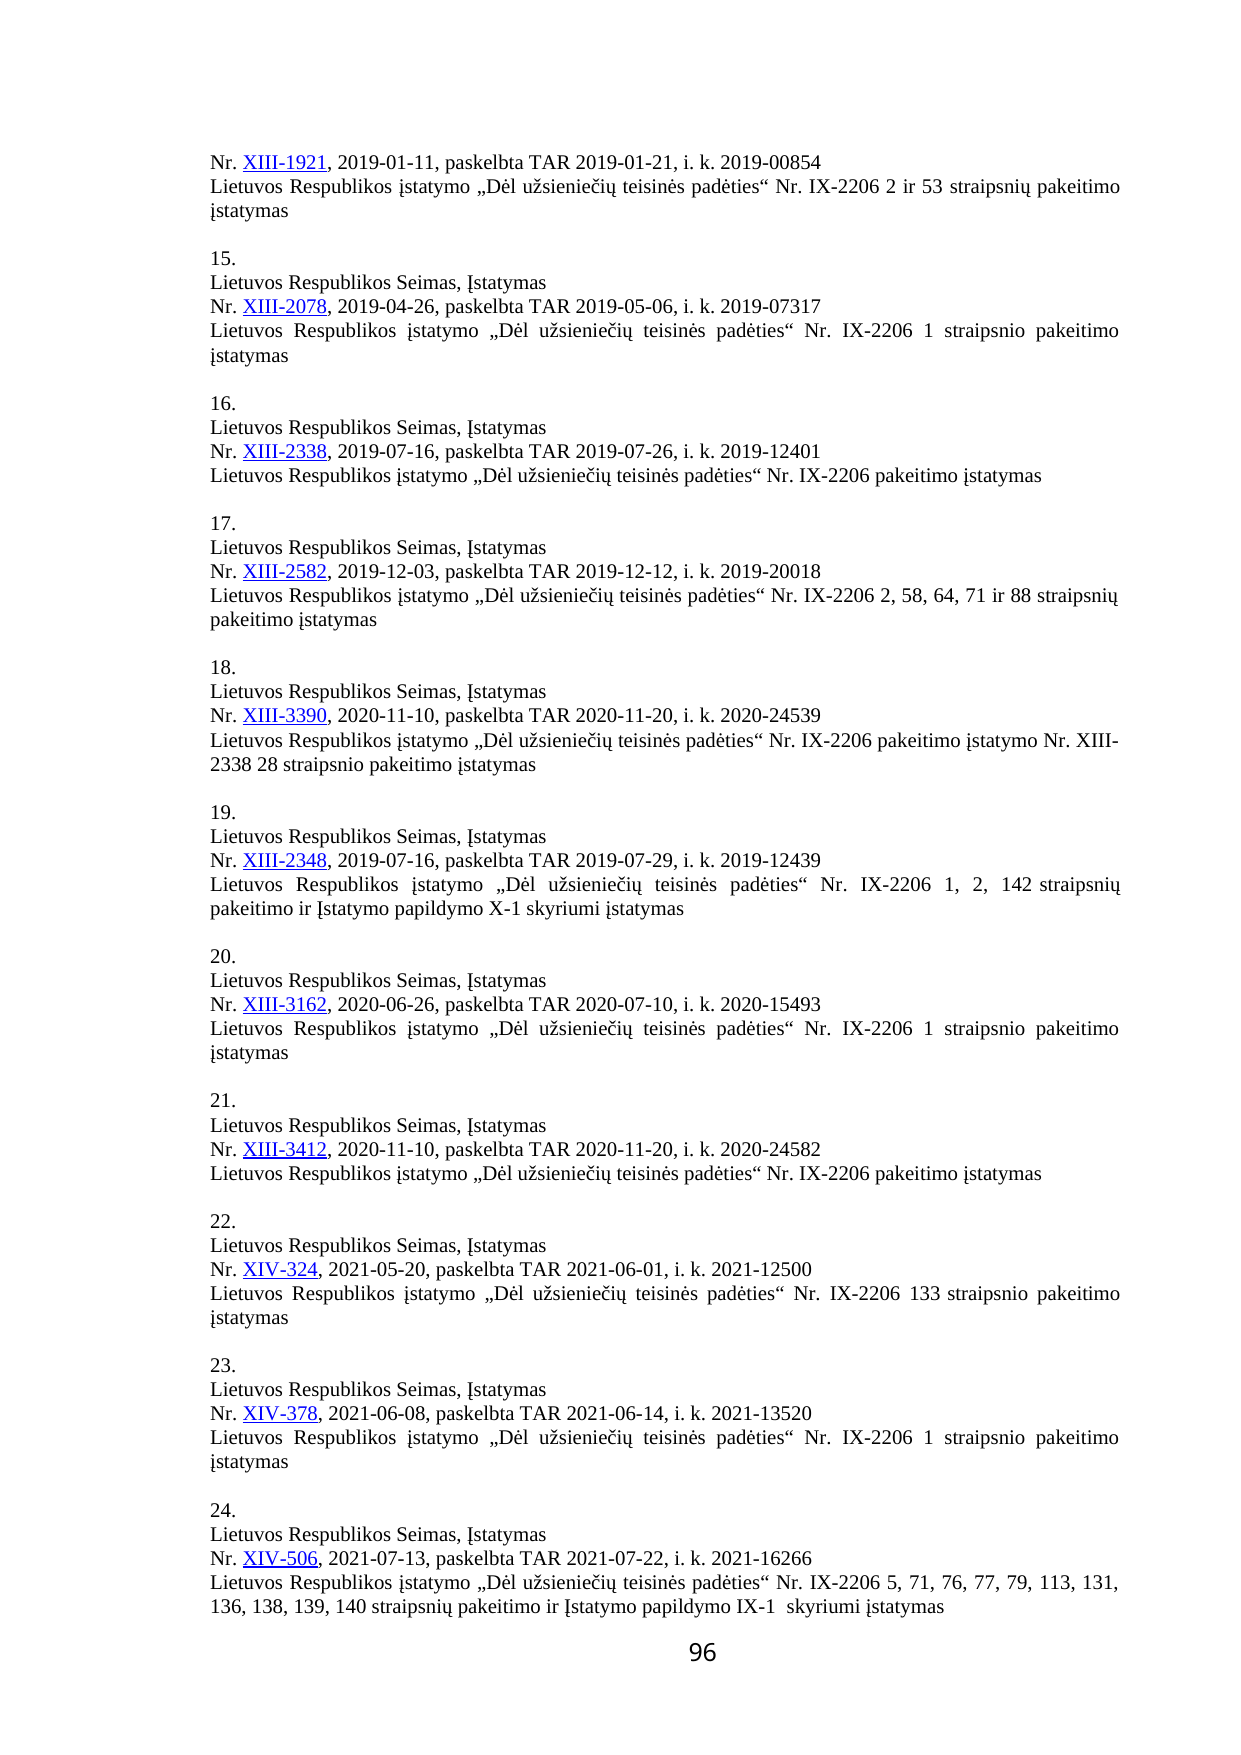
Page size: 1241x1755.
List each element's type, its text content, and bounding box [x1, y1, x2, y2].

text 23. [210, 1353, 1120, 1377]
text Lietuvos Respublikos įstatymo „Dėl užsieniečių teisinės padėties“ Nr. IX-2206 133 straipsnio pakeitimo įstatymas [210, 1281, 1120, 1329]
text Nr. XIII-2348, 2019-07-16, paskelbta TAR 2019-07-29, i. k. 2019-12439 [210, 848, 1120, 872]
text Nr. XIII-3412, 2020-11-10, paskelbta TAR 2020-11-20, i. k. 2020-24582 [210, 1137, 1120, 1161]
text Lietuvos Respublikos Seimas, Įstatymas [210, 1522, 1120, 1546]
text Lietuvos Respublikos Seimas, Įstatymas [210, 1112, 1120, 1137]
text Lietuvos Respublikos Seimas, Įstatymas [210, 1377, 1120, 1401]
text Lietuvos Respublikos Seimas, Įstatymas [210, 824, 1120, 848]
text Nr. XIII-2582, 2019-12-03, paskelbta TAR 2019-12-12, i. k. 2019-20018 [210, 559, 1120, 583]
text Lietuvos Respublikos Seimas, Įstatymas [210, 679, 1120, 703]
text Lietuvos Respublikos Seimas, Įstatymas [210, 270, 1120, 294]
text Lietuvos Respublikos įstatymo „Dėl užsieniečių teisinės padėties“ Nr. IX-2206 1 straipsnio pakeitimo įstatymas [210, 1425, 1120, 1473]
text Lietuvos Respublikos Seimas, Įstatymas [210, 535, 1120, 559]
text Nr. XIII-1921, 2019-01-11, paskelbta TAR 2019-01-21, i. k. 2019-00854 [210, 150, 1120, 174]
text Nr. XIV-506, 2021-07-13, paskelbta TAR 2021-07-22, i. k. 2021-16266 [210, 1546, 1120, 1570]
text Lietuvos Respublikos įstatymo „Dėl užsieniečių teisinės padėties“ Nr. IX-2206 1, 2, 142 straipsnių pakeitimo ir Įstatymo papildymo X-1 skyriumi įstatymas [210, 872, 1120, 920]
text Lietuvos Respublikos įstatymo „Dėl užsieniečių teisinės padėties“ Nr. IX-2206 5, 71, 76, 77, 79, 113, 131, 136, 138, 139, 140 straipsnių pakeitimo ir Įstatymo papildymo IX-1 skyriumi įstatymas [210, 1570, 1120, 1618]
text Lietuvos Respublikos Seimas, Įstatymas [210, 968, 1120, 992]
text 16. [210, 391, 1120, 415]
text Lietuvos Respublikos Seimas, Įstatymas [210, 415, 1120, 439]
text 19. [210, 800, 1120, 824]
text Nr. XIII-2078, 2019-04-26, paskelbta TAR 2019-05-06, i. k. 2019-07317 [210, 294, 1120, 318]
text Lietuvos Respublikos įstatymo „Dėl užsieniečių teisinės padėties“ Nr. IX-2206 2, 58, 64, 71 ir 88 straipsnių pakeitimo įstatymas [210, 583, 1120, 631]
text 17. [210, 511, 1120, 535]
text 15. [210, 246, 1120, 270]
text 18. [210, 655, 1120, 679]
text Nr. XIII-3162, 2020-06-26, paskelbta TAR 2020-07-10, i. k. 2020-15493 [210, 992, 1120, 1016]
text Nr. XIV-324, 2021-05-20, paskelbta TAR 2021-06-01, i. k. 2021-12500 [210, 1257, 1120, 1281]
text 24. [210, 1497, 1120, 1522]
text Lietuvos Respublikos įstatymo „Dėl užsieniečių teisinės padėties“ Nr. IX-2206 1 straipsnio pakeitimo įstatymas [210, 318, 1120, 367]
text Lietuvos Respublikos įstatymo „Dėl užsieniečių teisinės padėties“ Nr. IX-2206 pakeitimo įstatymo Nr. XIII-2338 28 straipsnio pakeitimo įstatymas [210, 727, 1120, 776]
text Nr. XIV-378, 2021-06-08, paskelbta TAR 2021-06-14, i. k. 2021-13520 [210, 1401, 1120, 1425]
text 22. [210, 1209, 1120, 1233]
text Nr. XIII-3390, 2020-11-10, paskelbta TAR 2020-11-20, i. k. 2020-24539 [210, 703, 1120, 727]
text Lietuvos Respublikos įstatymo „Dėl užsieniečių teisinės padėties“ Nr. IX-2206 pakeitimo įstatymas [210, 463, 1120, 487]
text Lietuvos Respublikos įstatymo „Dėl užsieniečių teisinės padėties“ Nr. IX-2206 pakeitimo įstatymas [210, 1161, 1120, 1185]
text Lietuvos Respublikos įstatymo „Dėl užsieniečių teisinės padėties“ Nr. IX-2206 1 straipsnio pakeitimo įstatymas [210, 1016, 1120, 1064]
text 20. [210, 944, 1120, 968]
text 21. [210, 1088, 1120, 1112]
text Lietuvos Respublikos įstatymo „Dėl užsieniečių teisinės padėties“ Nr. IX-2206 2 ir 53 straipsnių pakeitimo įstatymas [210, 174, 1120, 222]
text Lietuvos Respublikos Seimas, Įstatymas [210, 1233, 1120, 1257]
text Nr. XIII-2338, 2019-07-16, paskelbta TAR 2019-07-26, i. k. 2019-12401 [210, 439, 1120, 463]
